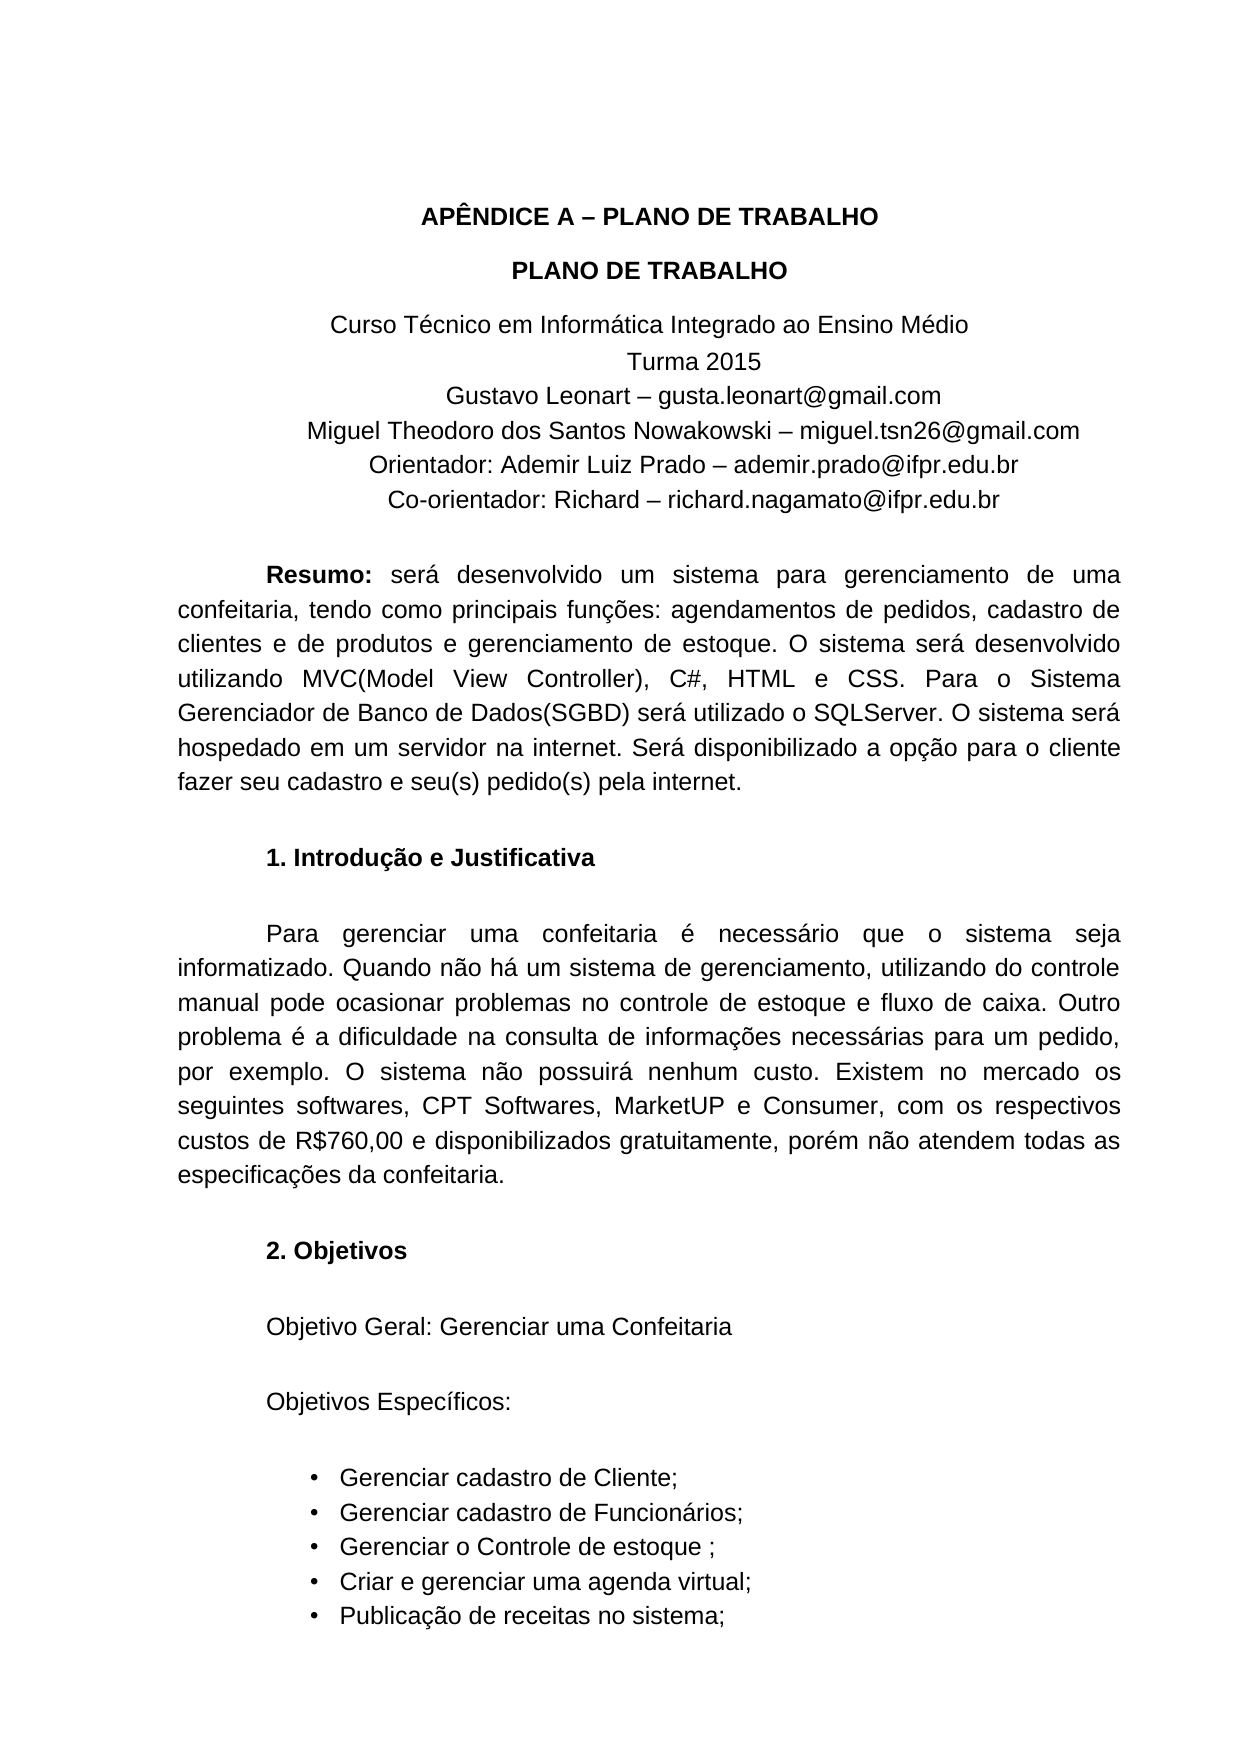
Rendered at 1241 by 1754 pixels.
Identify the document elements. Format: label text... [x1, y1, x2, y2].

text APÊNDICE A – PLANO DE TRABALHO [177, 202, 1122, 231]
text Orientador: Ademir Luiz Prado – ademir.prado@ifpr.edu.br [177, 450, 1122, 479]
text 2. Objetivos [177, 1236, 1122, 1264]
text Objetivos Específicos: [177, 1387, 1122, 1416]
text 1. Introdução e Justificativa [177, 843, 1122, 872]
text Turma 2015 [177, 347, 1122, 376]
text Resumo: será desenvolvido um sistema para gerenciamento de uma confeitaria, tendo como principais funções: agendamentos de pedidos, cadastro de clientes e de produtos e gerenciamento de estoque. O sistema será desenvolvido utilizando MVC(Model View Controller), C#, HTML e CSS. Para o Sistema Gerenciador de Banco de Dados(SGBD) será utilizado o SQLServer. O sistema será hospedado em um servidor na internet. Será disponibilizado a opção para o cliente fazer seu cadastro e seu(s) pedido(s) pela internet. [177, 560, 1122, 796]
text Objetivo Geral: Gerenciar uma Confeitaria [177, 1312, 1122, 1340]
text PLANO DE TRABALHO [177, 256, 1122, 285]
list Gerenciar cadastro de Funcionários; [221, 1498, 1122, 1526]
list Gerenciar cadastro de Cliente; [221, 1463, 1122, 1492]
text Gustavo Leonart – gusta.leonart@gmail.com [177, 381, 1122, 410]
text Miguel Theodoro dos Santos Nowakowski – miguel.tsn26@gmail.com [177, 416, 1122, 444]
text Co-orientador: Richard – richard.nagamato@ifpr.edu.br [177, 485, 1122, 513]
list Criar e gerenciar uma agenda virtual; [221, 1567, 1122, 1596]
list Gerenciar o Controle de estoque ; [221, 1532, 1122, 1561]
list Publicação de receitas no sistema; [221, 1601, 1122, 1630]
text Para gerenciar uma confeitaria é necessário que o sistema seja informatizado. Quando não há um sistema de gerenciamento, utilizando do controle manual pode ocasionar problemas no controle de estoque e fluxo de caixa. Outro problema é a dificuldade na consulta de informações necessárias para um pedido, por exemplo. O sistema não possuirá nenhum custo. Existem no mercado os seguintes softwares, CPT Softwares, MarketUP e Consumer, com os respectivos custos de R$760,00 e disponibilizados gratuitamente, porém não atendem todas as especificações da confeitaria. [177, 919, 1122, 1189]
text Curso Técnico em Informática Integrado ao Ensino Médio [177, 310, 1122, 341]
